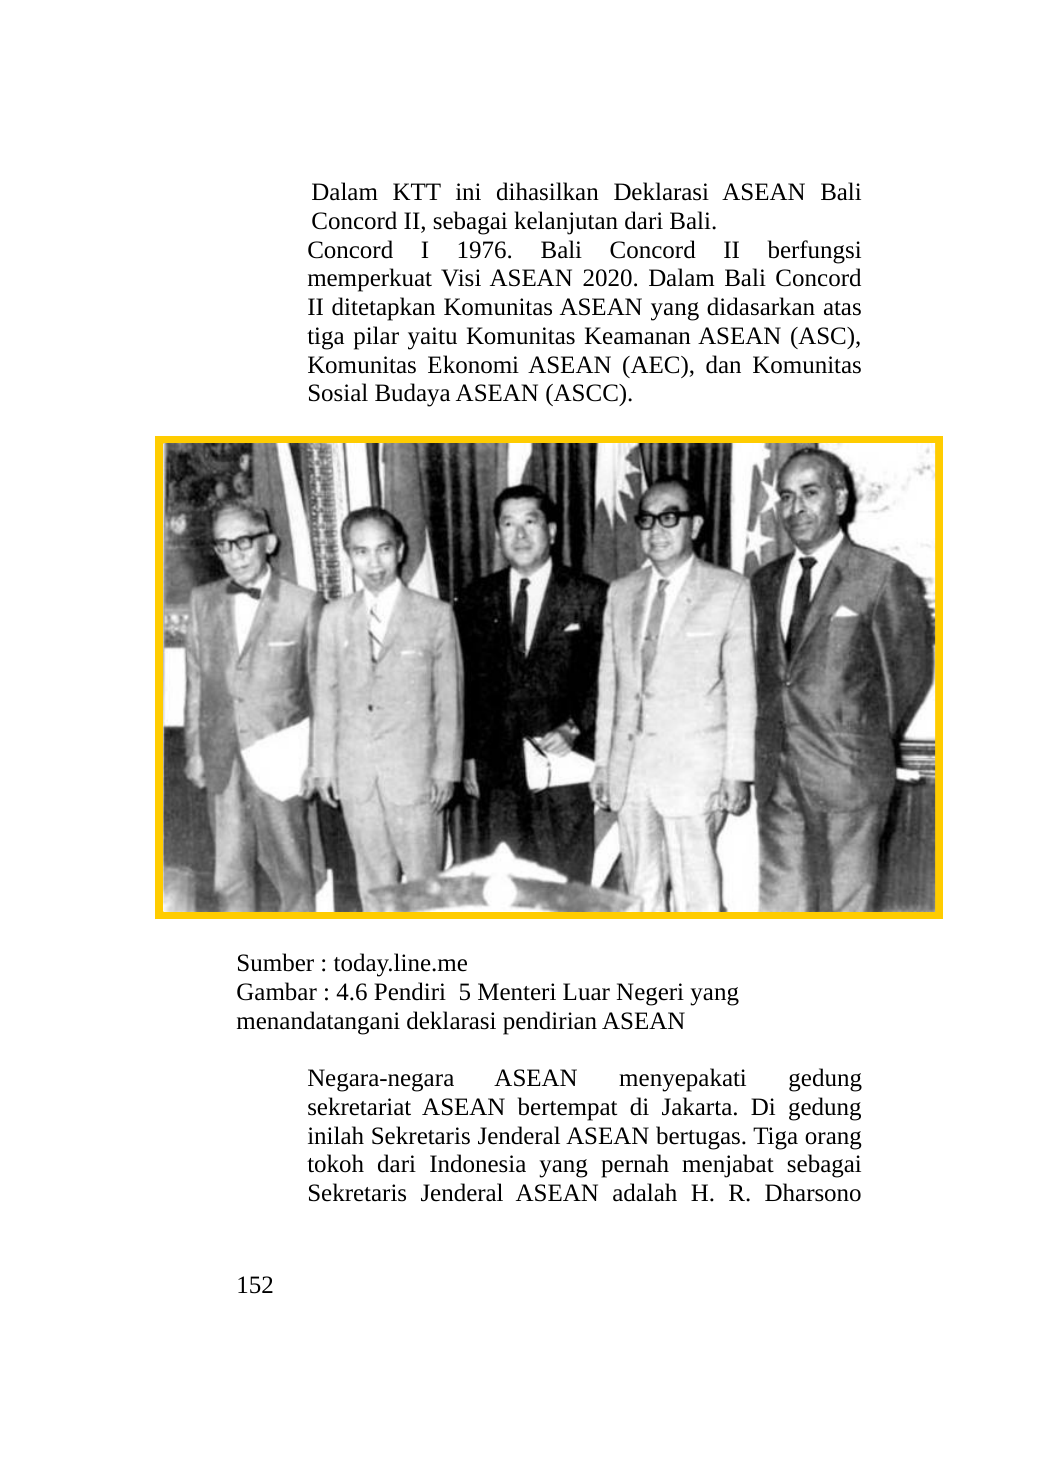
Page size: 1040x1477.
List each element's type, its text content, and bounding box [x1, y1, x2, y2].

text Sumber : today.line.me [236, 948, 862, 977]
text Negara-negara ASEAN menyepakati gedung sekretariat ASEAN bertempat di Jakarta. Di gedung inilah Sekretaris Jenderal ASEAN bertugas. Tiga orang tokoh dari Indonesia yang pernah menjabat sebagai Sekretaris Jenderal ASEAN adalah H. R. Dharsono [307, 1063, 862, 1207]
picture [163, 443, 935, 912]
text Concord I 1976. Bali Concord II berfungsi memperkuat Visi ASEAN 2020. Dalam Bali Concord II ditetapkan Komunitas ASEAN yang didasarkan atas tiga pilar yaitu Komunitas Keamanan ASEAN (ASC), Komunitas Ekonomi ASEAN (AEC), dan Komunitas Sosial Budaya ASEAN (ASCC). [307, 235, 862, 407]
list Dalam KTT ini dihasilkan Deklarasi ASEAN Bali Concord II, sebagai kelanjutan dari Bali. [274, 177, 862, 235]
text Gambar : 4.6 Pendiri 5 Menteri Luar Negeri yang menandatangani deklarasi pendirian ASEAN [236, 977, 862, 1034]
